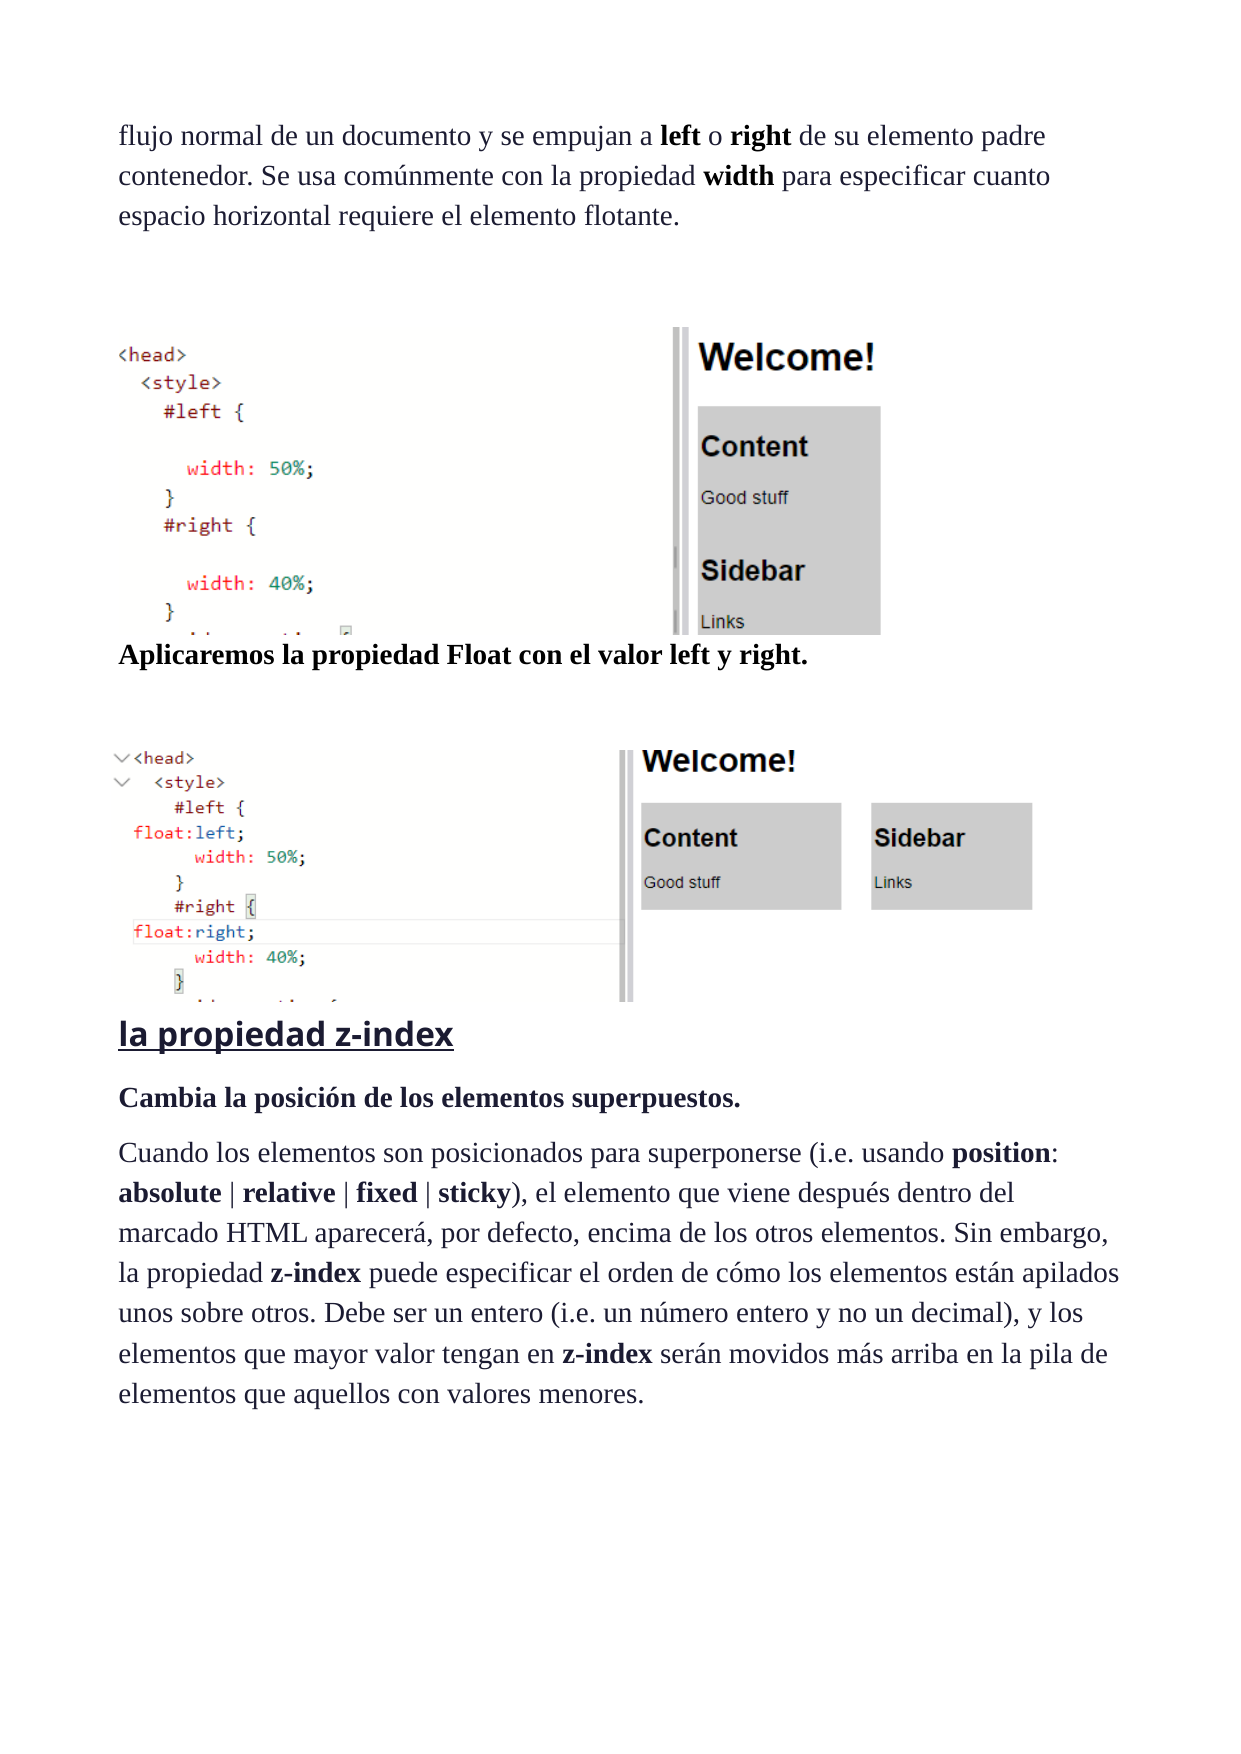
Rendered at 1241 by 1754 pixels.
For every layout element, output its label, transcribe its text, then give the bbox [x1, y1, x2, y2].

text Cuando los elementos son posicionados para superponerse (i.e. usando position: absolute | relative | fixed | sticky), el elemento que viene después dentro del marcado HTML aparecerá, por defecto, encima de los otros elementos. Sin embargo, la propiedad z-index puede especificar el orden de cómo los elementos están apilados unos sobre otros. Debe ser un entero (i.e. un número entero y no un decimal), y los elementos que mayor valor tengan en z-index serán movidos más arriba en la pila de elementos que aquellos con valores menores. [118, 1135, 1122, 1409]
picture [111, 750, 1037, 1002]
picture [119, 327, 881, 635]
text la propiedad z-index [118, 1002, 1122, 1056]
text Cambia la posición de los elementos superpuestos. [118, 1080, 1122, 1113]
text flujo normal de un documento y se empujan a left o right de su elemento padre contenedor. Se usa comúnmente con la propiedad width para especificar cuanto espacio horizontal requiere el elemento flotante. [118, 118, 1122, 232]
text Aplicaremos la propiedad Float con el valor left y right. [118, 637, 1122, 670]
